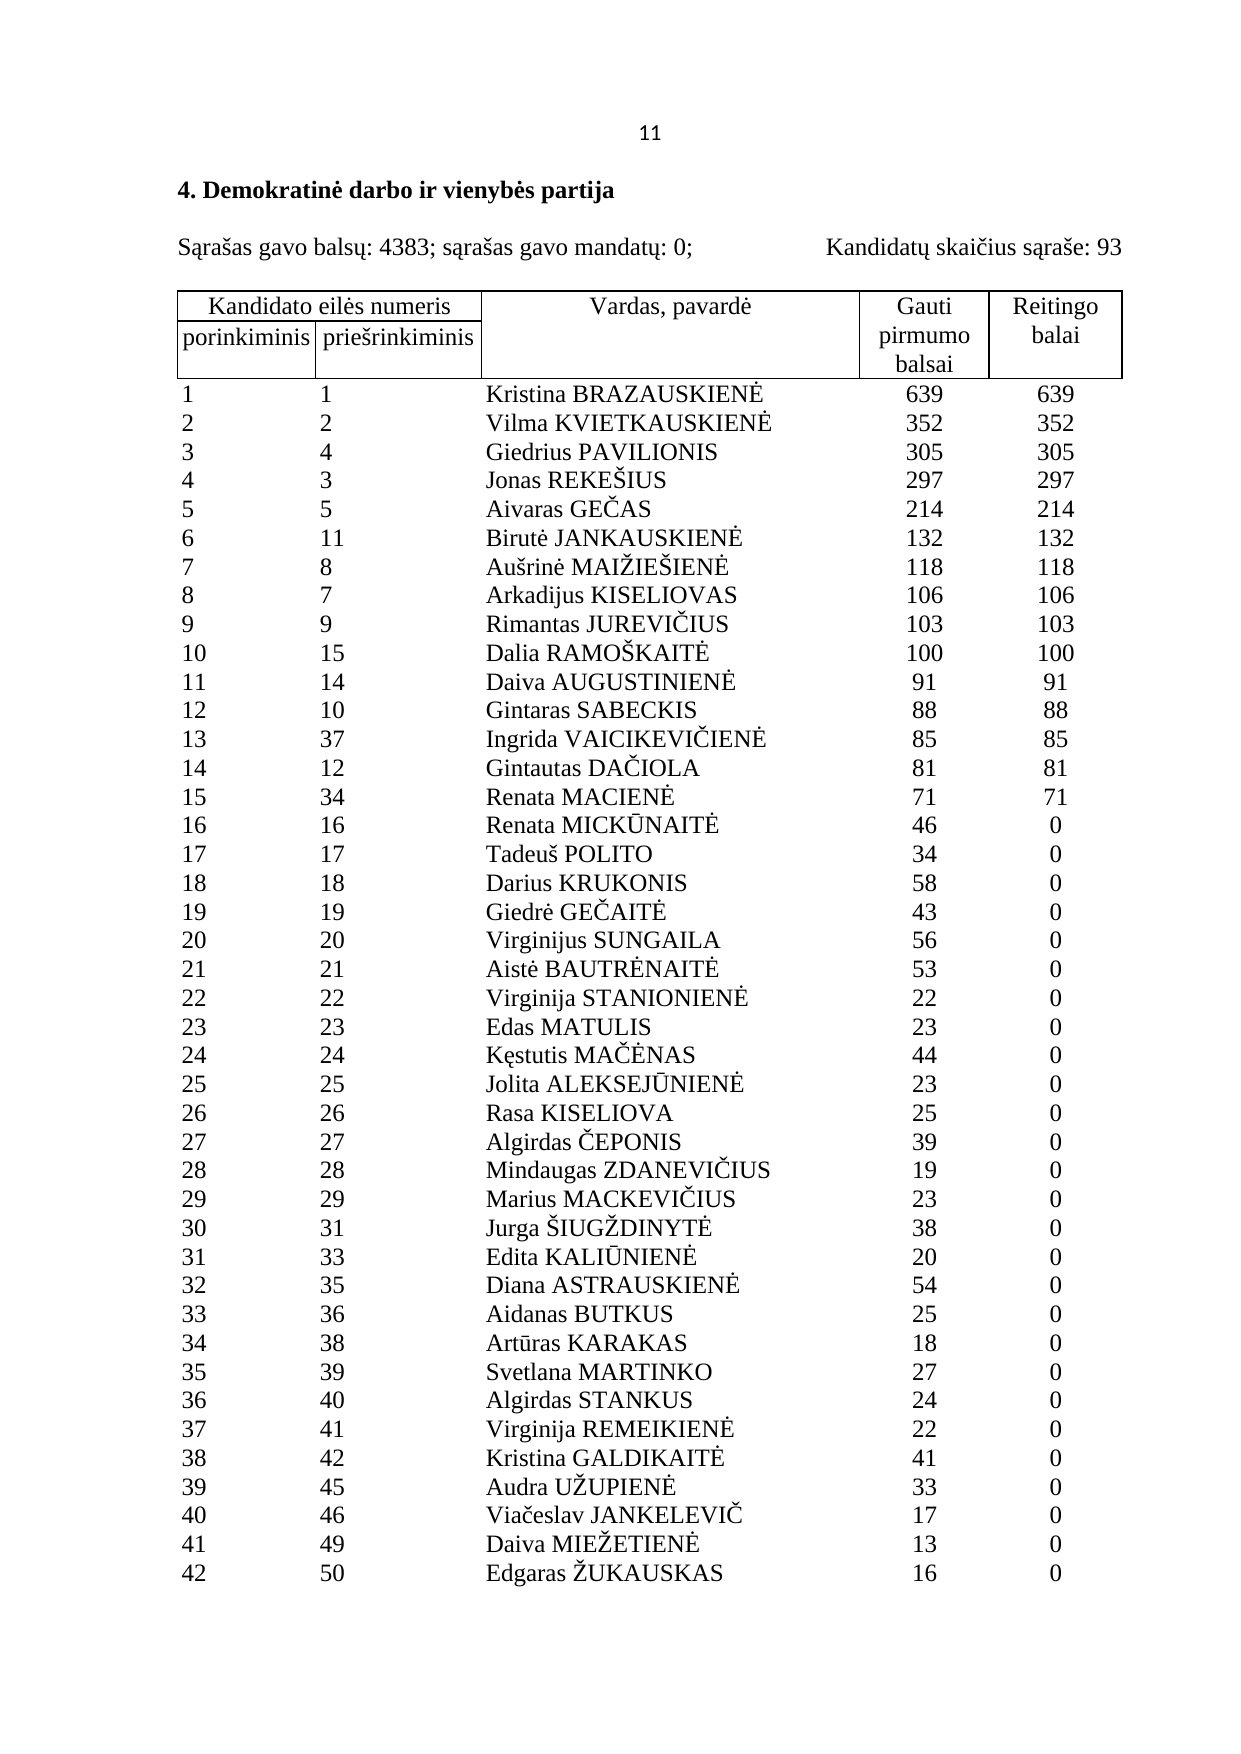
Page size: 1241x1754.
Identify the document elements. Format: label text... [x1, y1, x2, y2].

table_cell 39 [859, 1127, 989, 1156]
table_cell Arkadijus KISELIOVAS [481, 581, 859, 609]
table_cell 39 [177, 1472, 315, 1501]
table_cell 38 [177, 1443, 315, 1472]
table_cell 71 [989, 782, 1122, 811]
table_header Reitingo balai [990, 292, 1121, 378]
table_cell 19 [177, 897, 315, 926]
table_cell 45 [315, 1472, 481, 1501]
text 4. Demokratinė darbo ir vienybės partija [177, 175, 1122, 204]
table_cell 352 [859, 408, 989, 437]
table_cell Marius MACKEVIČIUS [481, 1184, 859, 1213]
table_cell 38 [859, 1213, 989, 1242]
table_cell 34 [177, 1328, 315, 1357]
table_cell 20 [315, 926, 481, 954]
table_cell 0 [989, 1184, 1122, 1213]
table_cell 8 [177, 581, 315, 609]
table_cell 106 [989, 581, 1122, 609]
table_cell 0 [989, 1328, 1122, 1357]
table_cell 8 [315, 552, 481, 581]
table_cell 0 [989, 1558, 1122, 1587]
table_cell 118 [989, 552, 1122, 581]
table_cell 22 [315, 983, 481, 1012]
table_cell 40 [315, 1386, 481, 1414]
table_cell 3 [177, 437, 315, 466]
table_cell 26 [315, 1098, 481, 1127]
table_cell 9 [177, 609, 315, 638]
table_cell 58 [859, 868, 989, 897]
table_cell Tadeuš POLITO [481, 839, 859, 868]
table_cell 12 [177, 696, 315, 724]
table_cell 0 [989, 983, 1122, 1012]
table_cell 214 [859, 494, 989, 523]
table_cell 26 [177, 1098, 315, 1127]
table_cell 91 [989, 667, 1122, 696]
table_cell 16 [177, 811, 315, 839]
table_cell 0 [989, 1299, 1122, 1328]
table_cell 13 [859, 1529, 989, 1558]
table_cell 29 [177, 1184, 315, 1213]
table_cell 27 [315, 1127, 481, 1156]
table_cell 16 [315, 811, 481, 839]
table_cell 85 [859, 724, 989, 753]
table_cell 85 [989, 724, 1122, 753]
table_cell 25 [177, 1069, 315, 1098]
table_cell 20 [859, 1242, 989, 1271]
table_cell 33 [859, 1472, 989, 1501]
table_cell 19 [859, 1156, 989, 1184]
table_cell Virginija REMEIKIENĖ [481, 1414, 859, 1443]
table_cell 22 [859, 983, 989, 1012]
table_cell 2 [177, 408, 315, 437]
table_cell 23 [859, 1184, 989, 1213]
table_cell 132 [989, 523, 1122, 552]
table_cell 0 [989, 1472, 1122, 1501]
table_cell Kristina BRAZAUSKIENĖ [481, 379, 859, 408]
table_cell Svetlana MARTINKO [481, 1357, 859, 1386]
table_cell 0 [989, 1271, 1122, 1299]
table_cell 0 [989, 1069, 1122, 1098]
table_cell Aidanas BUTKUS [481, 1299, 859, 1328]
table_cell 10 [177, 638, 315, 667]
table_cell 32 [177, 1271, 315, 1299]
table_cell Aistė BAUTRĖNAITĖ [481, 954, 859, 983]
table_header Gauti pirmumo balsai [860, 292, 988, 378]
table_cell Ingrida VAICIKEVIČIENĖ [481, 724, 859, 753]
table_cell Jolita ALEKSEJŪNIENĖ [481, 1069, 859, 1098]
table_cell 14 [177, 753, 315, 782]
table_cell 53 [859, 954, 989, 983]
table_cell 33 [177, 1299, 315, 1328]
table_header Kandidato eilės numeris [178, 292, 481, 320]
table_cell 81 [989, 753, 1122, 782]
table_cell 18 [177, 868, 315, 897]
table_cell 12 [315, 753, 481, 782]
table_cell 4 [177, 466, 315, 494]
table_cell Kęstutis MAČĖNAS [481, 1041, 859, 1069]
table_cell Mindaugas ZDANEVIČIUS [481, 1156, 859, 1184]
table_cell 118 [859, 552, 989, 581]
table_cell Giedrius PAVILIONIS [481, 437, 859, 466]
table_cell 15 [315, 638, 481, 667]
table_cell Diana ASTRAUSKIENĖ [481, 1271, 859, 1299]
table_cell 20 [177, 926, 315, 954]
table_cell 0 [989, 1127, 1122, 1156]
table_cell 41 [859, 1443, 989, 1472]
table_cell 0 [989, 839, 1122, 868]
table_cell 3 [315, 466, 481, 494]
table_cell 41 [315, 1414, 481, 1443]
table_cell 13 [177, 724, 315, 753]
table_cell 297 [859, 466, 989, 494]
table_cell 10 [315, 696, 481, 724]
table_cell 33 [315, 1242, 481, 1271]
table_cell Giedrė GEČAITĖ [481, 897, 859, 926]
table_cell 0 [989, 1386, 1122, 1414]
table_cell Dalia RAMOŠKAITĖ [481, 638, 859, 667]
table_cell 36 [315, 1299, 481, 1328]
table_cell 37 [177, 1414, 315, 1443]
table_cell 49 [315, 1529, 481, 1558]
table_cell 18 [315, 868, 481, 897]
table_cell 639 [989, 379, 1122, 408]
table_cell 42 [315, 1443, 481, 1472]
table_cell 5 [315, 494, 481, 523]
table_cell Daiva AUGUSTINIENĖ [481, 667, 859, 696]
table_cell Gintautas DAČIOLA [481, 753, 859, 782]
table_cell 23 [859, 1069, 989, 1098]
table_header Vardas, pavardė [482, 292, 859, 378]
table_cell 71 [859, 782, 989, 811]
table_cell Artūras KARAKAS [481, 1328, 859, 1357]
table_cell 11 [315, 523, 481, 552]
table_cell Renata MACIENĖ [481, 782, 859, 811]
table_cell 29 [315, 1184, 481, 1213]
table_cell 1 [177, 379, 315, 408]
table_cell priešrinkiminis [316, 322, 481, 378]
table_cell Renata MICKŪNAITĖ [481, 811, 859, 839]
table_cell Daiva MIEŽETIENĖ [481, 1529, 859, 1558]
table_cell 34 [859, 839, 989, 868]
table_cell 305 [859, 437, 989, 466]
table_cell 4 [315, 437, 481, 466]
table_cell 0 [989, 1501, 1122, 1529]
table_cell 35 [177, 1357, 315, 1386]
table_cell 0 [989, 811, 1122, 839]
table_cell 54 [859, 1271, 989, 1299]
table_cell 1 [315, 379, 481, 408]
table_cell 42 [177, 1558, 315, 1587]
table_cell 214 [989, 494, 1122, 523]
table_cell 35 [315, 1271, 481, 1299]
table_cell 88 [859, 696, 989, 724]
table_cell 50 [315, 1558, 481, 1587]
table_cell 23 [315, 1012, 481, 1041]
table_cell 44 [859, 1041, 989, 1069]
table_cell 31 [177, 1242, 315, 1271]
table_cell 132 [859, 523, 989, 552]
table_cell 40 [177, 1501, 315, 1529]
table_cell 2 [315, 408, 481, 437]
table_cell Viačeslav JANKELEVIČ [481, 1501, 859, 1529]
table_cell 23 [177, 1012, 315, 1041]
table_cell 46 [315, 1501, 481, 1529]
table_cell 17 [177, 839, 315, 868]
table_cell Jurga ŠIUGŽDINYTĖ [481, 1213, 859, 1242]
table_cell 34 [315, 782, 481, 811]
table_cell 0 [989, 897, 1122, 926]
table_cell 24 [315, 1041, 481, 1069]
table_cell 37 [315, 724, 481, 753]
text Sąrašas gavo balsų: 4383; sąrašas gavo mandatų: 0; Kandidatų skaičius sąraše: 93 [177, 232, 1122, 261]
table_cell 11 [177, 667, 315, 696]
table_cell 7 [177, 552, 315, 581]
table_cell 106 [859, 581, 989, 609]
table_cell 0 [989, 954, 1122, 983]
table_cell 0 [989, 1098, 1122, 1127]
table_cell 25 [315, 1069, 481, 1098]
table_cell 19 [315, 897, 481, 926]
table_cell 17 [859, 1501, 989, 1529]
table_cell 17 [315, 839, 481, 868]
table_cell 21 [177, 954, 315, 983]
table_cell 31 [315, 1213, 481, 1242]
table_cell Virginija STANIONIENĖ [481, 983, 859, 1012]
table_cell Edgaras ŽUKAUSKAS [481, 1558, 859, 1587]
table_cell 41 [177, 1529, 315, 1558]
table_cell Rimantas JUREVIČIUS [481, 609, 859, 638]
table_cell 103 [989, 609, 1122, 638]
table_cell 0 [989, 1041, 1122, 1069]
table_cell 15 [177, 782, 315, 811]
table_cell 352 [989, 408, 1122, 437]
table_cell Aivaras GEČAS [481, 494, 859, 523]
table_cell 0 [989, 1242, 1122, 1271]
table_cell porinkiminis [178, 322, 315, 378]
table_cell 6 [177, 523, 315, 552]
table_cell 22 [177, 983, 315, 1012]
table_cell Edita KALIŪNIENĖ [481, 1242, 859, 1271]
table_cell 91 [859, 667, 989, 696]
table_cell Birutė JANKAUSKIENĖ [481, 523, 859, 552]
table_cell 18 [859, 1328, 989, 1357]
table_cell 38 [315, 1328, 481, 1357]
table_cell Algirdas ČEPONIS [481, 1127, 859, 1156]
table_cell 43 [859, 897, 989, 926]
table_cell 0 [989, 1357, 1122, 1386]
table_cell 0 [989, 926, 1122, 954]
table_cell 100 [859, 638, 989, 667]
table_cell 56 [859, 926, 989, 954]
table_cell 7 [315, 581, 481, 609]
table_cell Aušrinė MAIŽIEŠIENĖ [481, 552, 859, 581]
table_cell 14 [315, 667, 481, 696]
table_cell 39 [315, 1357, 481, 1386]
table_cell 24 [859, 1386, 989, 1414]
table_cell 81 [859, 753, 989, 782]
table_cell 36 [177, 1386, 315, 1414]
table_cell 24 [177, 1041, 315, 1069]
table_cell 0 [989, 1156, 1122, 1184]
table_cell 28 [177, 1156, 315, 1184]
table_cell Rasa KISELIOVA [481, 1098, 859, 1127]
table_cell 22 [859, 1414, 989, 1443]
table_cell 0 [989, 1443, 1122, 1472]
table_cell 25 [859, 1299, 989, 1328]
table_cell 88 [989, 696, 1122, 724]
table_cell 0 [989, 1213, 1122, 1242]
table_cell Edas MATULIS [481, 1012, 859, 1041]
table_cell 5 [177, 494, 315, 523]
table_cell 100 [989, 638, 1122, 667]
table_cell 46 [859, 811, 989, 839]
table_cell Algirdas STANKUS [481, 1386, 859, 1414]
table_cell 21 [315, 954, 481, 983]
table_cell 28 [315, 1156, 481, 1184]
table_cell 9 [315, 609, 481, 638]
table_cell Gintaras SABECKIS [481, 696, 859, 724]
table_cell 0 [989, 1414, 1122, 1443]
table_cell 297 [989, 466, 1122, 494]
table_cell Virginijus SUNGAILA [481, 926, 859, 954]
table_cell 0 [989, 868, 1122, 897]
table_cell 30 [177, 1213, 315, 1242]
table_cell 0 [989, 1012, 1122, 1041]
table_cell Darius KRUKONIS [481, 868, 859, 897]
table_cell 25 [859, 1098, 989, 1127]
table_cell 0 [989, 1529, 1122, 1558]
table_cell Audra UŽUPIENĖ [481, 1472, 859, 1501]
table_cell 23 [859, 1012, 989, 1041]
table_cell 27 [177, 1127, 315, 1156]
table_cell 16 [859, 1558, 989, 1587]
table_cell 103 [859, 609, 989, 638]
table_cell 305 [989, 437, 1122, 466]
table_cell 27 [859, 1357, 989, 1386]
table_cell 639 [859, 379, 989, 408]
table_cell Vilma KVIETKAUSKIENĖ [481, 408, 859, 437]
table_cell Jonas REKEŠIUS [481, 466, 859, 494]
table_cell Kristina GALDIKAITĖ [481, 1443, 859, 1472]
